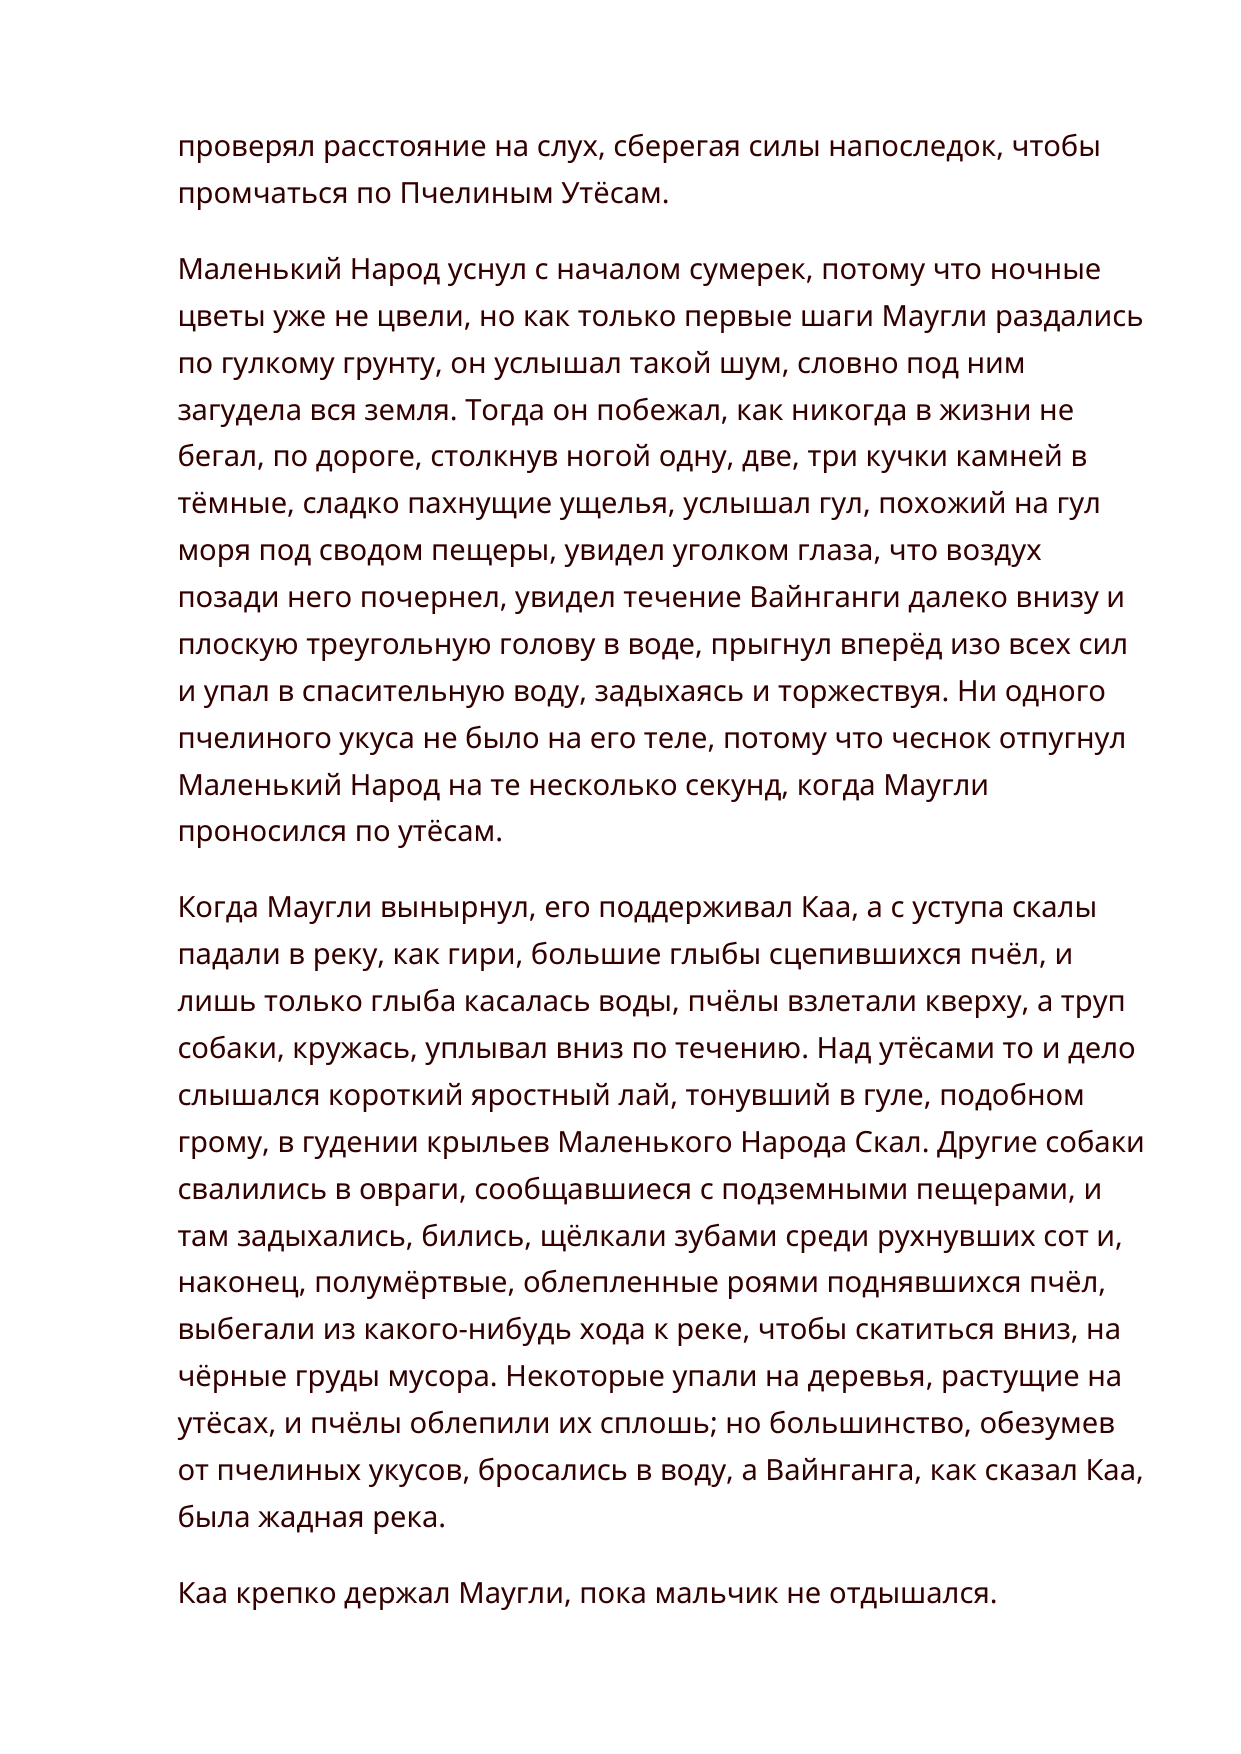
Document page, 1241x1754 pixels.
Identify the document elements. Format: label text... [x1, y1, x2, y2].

text Маленький Народ уснул с началом сумерек, потому что ночные цветы уже не цвели, но как только первые шаги Маугли раздались по гулкому грунту, он услышал такой шум, словно под ним загудела вся земля. Тогда он побежал, как никогда в жизни не бегал, по дороге, столкнув ногой одну, две, три кучки камней в тёмные, сладко пахнущие ущелья, услышал гул, похожий на гул моря под сводом пещеры, увидел уголком глаза, что воздух позади него почернел, увидел течение Вайнганги далеко внизу и плоскую треугольную голову в воде, прыгнул вперёд изо всех сил и упал в спасительную воду, задыхаясь и торжествуя. Ни одного пчелиного укуса не было на его теле, потому что чеснок отпугнул Маленький Народ на те несколько секунд, когда Маугли проносился по утёсам. [177, 241, 1152, 850]
text проверял расстояние на слух, сберегая силы напоследок, чтобы промчаться по Пчелиным Утёсам. [177, 118, 1152, 212]
text Каа крепко держал Маугли, пока мальчик не отдышался. [177, 1565, 1152, 1612]
text Когда Маугли вынырнул, его поддерживал Каа, а с уступа скалы падали в реку, как гири, большие глыбы сцепившихся пчёл, и лишь только глыба касалась воды, пчёлы взлетали кверху, а труп собаки, кружась, уплывал вниз по течению. Над утёсами то и дело слышался короткий яростный лай, тонувший в гуле, подобном грому, в гудении крыльев Маленького Народа Скал. Другие собаки свалились в овраги, сообщавшиеся с подземными пещерами, и там задыхались, бились, щёлкали зубами среди рухнувших сот и, наконец, полумёртвые, облепленные роями поднявшихся пчёл, выбегали из какого-нибудь хода к реке, чтобы скатиться вниз, на чёрные груды мусора. Некоторые упали на деревья, растущие на утёсах, и пчёлы облепили их сплошь; но большинство, обезумев от пчелиных укусов, бросались в воду, а Вайнганга, как сказал Каа, была жадная река. [177, 879, 1152, 1536]
